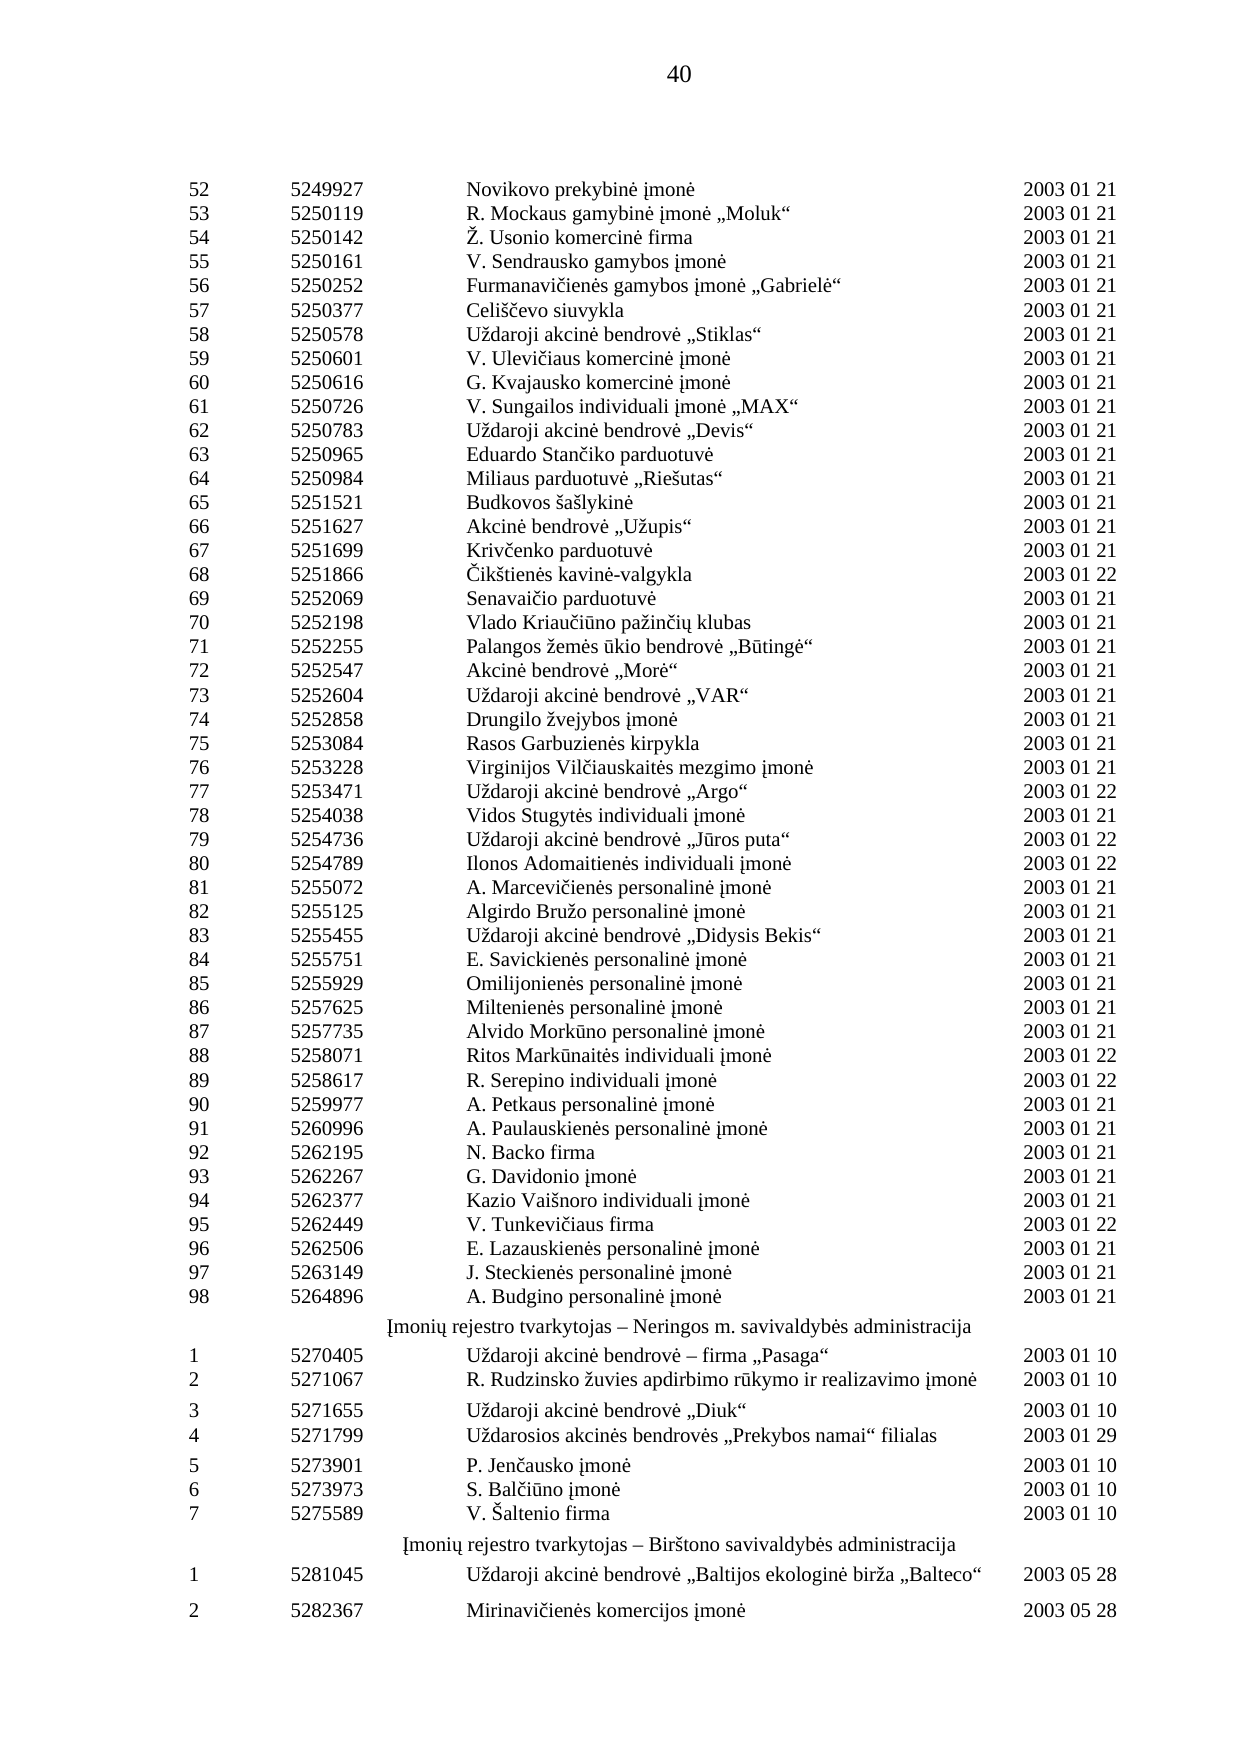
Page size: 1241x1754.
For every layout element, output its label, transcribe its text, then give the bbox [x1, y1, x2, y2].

table_cell 87 [177, 1019, 279, 1043]
table_cell 75 [177, 731, 279, 755]
table_cell 2003 01 21 [1012, 707, 1181, 731]
table_cell 5251699 [279, 538, 455, 562]
table_cell 58 [177, 322, 279, 346]
table_cell N. Backo firma [455, 1140, 1012, 1164]
table_cell 2003 01 21 [1012, 370, 1181, 394]
table_cell 5270405 [279, 1343, 455, 1367]
table_cell 5252604 [279, 683, 455, 707]
table_cell 5250578 [279, 322, 455, 346]
table_cell 5253228 [279, 755, 455, 779]
table_cell 91 [177, 1116, 279, 1140]
table_cell 2003 01 21 [1012, 731, 1181, 755]
table_cell Novikovo prekybinė įmonė [455, 177, 1012, 201]
table_cell 83 [177, 923, 279, 947]
table_cell 5255125 [279, 899, 455, 923]
table_cell Uždarosios akcinės bendrovės „Prekybos namai“ filialas [455, 1423, 1012, 1453]
table_cell 5262449 [279, 1212, 455, 1236]
table_cell Uždaroji akcinė bendrovė „Didysis Bekis“ [455, 923, 1012, 947]
table_cell R. Serepino individuali įmonė [455, 1068, 1012, 1092]
table_cell 2003 01 21 [1012, 947, 1181, 971]
table_cell 2003 01 21 [1012, 514, 1181, 538]
table_cell Budkovos šašlykinė [455, 490, 1012, 514]
table_cell J. Steckienės personalinė įmonė [455, 1260, 1012, 1284]
table_cell 2003 01 21 [1012, 418, 1181, 442]
table_cell 5263149 [279, 1260, 455, 1284]
table_cell 2003 01 21 [1012, 249, 1181, 273]
table_cell 2003 01 21 [1012, 298, 1181, 322]
table_cell A. Petkaus personalinė įmonė [455, 1092, 1012, 1116]
table_cell Uždaroji akcinė bendrovė „Devis“ [455, 418, 1012, 442]
table_cell 5271799 [279, 1423, 455, 1453]
table_cell 5250726 [279, 394, 455, 418]
table_cell 59 [177, 346, 279, 370]
table_cell 2003 01 10 [1012, 1501, 1181, 1525]
table_cell Vlado Kriaučiūno pažinčių klubas [455, 610, 1012, 634]
table_cell 78 [177, 803, 279, 827]
table_cell R. Rudzinsko žuvies apdirbimo rūkymo ir realizavimo įmonė [455, 1367, 1012, 1398]
table_cell 2003 01 21 [1012, 1116, 1181, 1140]
table_cell 5250377 [279, 298, 455, 322]
table_cell 2003 01 22 [1012, 1068, 1181, 1092]
table_cell 72 [177, 659, 279, 682]
table_cell 5254736 [279, 827, 455, 851]
table_cell 2003 01 22 [1012, 562, 1181, 586]
table_cell 89 [177, 1068, 279, 1092]
table_cell Įmonių rejestro tvarkytojas – Neringos m. savivaldybės administracija [177, 1308, 1181, 1343]
table_cell Eduardo Stančiko parduotuvė [455, 442, 1012, 466]
table_cell 2003 01 21 [1012, 659, 1181, 682]
table_cell 5252069 [279, 586, 455, 610]
table_cell 5250965 [279, 442, 455, 466]
table_cell 57 [177, 298, 279, 322]
table_cell 5264896 [279, 1284, 455, 1308]
table_cell 2003 01 21 [1012, 1236, 1181, 1260]
table_cell 82 [177, 899, 279, 923]
table_cell Virginijos Vilčiauskaitės mezgimo įmonė [455, 755, 1012, 779]
table_cell 98 [177, 1284, 279, 1308]
table_cell 92 [177, 1140, 279, 1164]
table_cell 96 [177, 1236, 279, 1260]
table_cell Vidos Stugytės individuali įmonė [455, 803, 1012, 827]
table_cell 53 [177, 201, 279, 225]
table_cell S. Balčiūno įmonė [455, 1477, 1012, 1501]
table_cell Uždaroji akcinė bendrovė „Argo“ [455, 779, 1012, 803]
table_cell 5254789 [279, 851, 455, 875]
table_cell 5255929 [279, 971, 455, 995]
table_cell Ritos Markūnaitės individuali įmonė [455, 1044, 1012, 1067]
table_cell 5252858 [279, 707, 455, 731]
table_cell 1 [177, 1343, 279, 1367]
table_cell 5262267 [279, 1164, 455, 1188]
table_cell 6 [177, 1477, 279, 1501]
table_cell 2003 01 10 [1012, 1343, 1181, 1367]
table_cell 2003 01 21 [1012, 683, 1181, 707]
table_cell Akcinė bendrovė „Morė“ [455, 659, 1012, 682]
table_cell 88 [177, 1044, 279, 1067]
table_cell 2003 01 21 [1012, 274, 1181, 297]
table_cell Mirinavičienės komercijos įmonė [455, 1598, 1012, 1622]
table_cell 5257735 [279, 1019, 455, 1043]
table_cell 69 [177, 586, 279, 610]
table_cell V. Tunkevičiaus firma [455, 1212, 1012, 1236]
table_cell 5255751 [279, 947, 455, 971]
table_cell 2003 01 21 [1012, 1284, 1181, 1308]
table_cell 5262195 [279, 1140, 455, 1164]
table_cell A. Paulauskienės personalinė įmonė [455, 1116, 1012, 1140]
table_cell 5251866 [279, 562, 455, 586]
table_cell Ž. Usonio komercinė firma [455, 225, 1012, 249]
table_cell 5253471 [279, 779, 455, 803]
table_cell Uždaroji akcinė bendrovė „Baltijos ekologinė birža „Balteco“ [455, 1562, 1012, 1598]
table_cell 61 [177, 394, 279, 418]
table_cell 56 [177, 274, 279, 297]
table_cell 5249927 [279, 177, 455, 201]
table_cell 68 [177, 562, 279, 586]
table_cell 1 [177, 1562, 279, 1598]
table_cell 63 [177, 442, 279, 466]
table_cell 5271067 [279, 1367, 455, 1398]
table_cell 2003 01 21 [1012, 322, 1181, 346]
table_cell 2003 01 21 [1012, 1260, 1181, 1284]
table_cell 5271655 [279, 1399, 455, 1422]
table_cell R. Mockaus gamybinė įmonė „Moluk“ [455, 201, 1012, 225]
table_cell 55 [177, 249, 279, 273]
table_cell Omilijonienės personalinė įmonė [455, 971, 1012, 995]
table_cell 2003 01 21 [1012, 923, 1181, 947]
table_cell G. Davidonio įmonė [455, 1164, 1012, 1188]
table_cell 2003 01 21 [1012, 466, 1181, 490]
table_cell 5275589 [279, 1501, 455, 1525]
table_cell 2003 01 22 [1012, 779, 1181, 803]
table_cell 5250984 [279, 466, 455, 490]
table_cell 2003 01 21 [1012, 201, 1181, 225]
table_cell Ilonos Adomaitienės individuali įmonė [455, 851, 1012, 875]
table_cell E. Lazauskienės personalinė įmonė [455, 1236, 1012, 1260]
table_cell 62 [177, 418, 279, 442]
table_cell 2003 01 21 [1012, 634, 1181, 658]
table_cell 5251521 [279, 490, 455, 514]
table_cell 90 [177, 1092, 279, 1116]
table_cell 93 [177, 1164, 279, 1188]
table_cell 5250616 [279, 370, 455, 394]
table_cell 66 [177, 514, 279, 538]
table_cell 5273973 [279, 1477, 455, 1501]
table_cell V. Sendrausko gamybos įmonė [455, 249, 1012, 273]
table_cell 5250601 [279, 346, 455, 370]
table_cell 5258617 [279, 1068, 455, 1092]
table_cell 80 [177, 851, 279, 875]
table_cell 2003 01 21 [1012, 610, 1181, 634]
table_cell Krivčenko parduotuvė [455, 538, 1012, 562]
table_cell 2003 01 22 [1012, 1044, 1181, 1067]
table_cell 52 [177, 177, 279, 201]
table_cell Rasos Garbuzienės kirpykla [455, 731, 1012, 755]
table_cell 2003 01 10 [1012, 1477, 1181, 1501]
table_cell 73 [177, 683, 279, 707]
table_cell 70 [177, 610, 279, 634]
table_cell 5251627 [279, 514, 455, 538]
table_cell 2003 01 21 [1012, 1140, 1181, 1164]
table_cell G. Kvajausko komercinė įmonė [455, 370, 1012, 394]
table_cell 2 [177, 1367, 279, 1398]
table_cell 5259977 [279, 1092, 455, 1116]
table_cell 5250119 [279, 201, 455, 225]
table_cell Uždaroji akcinė bendrovė – firma „Pasaga“ [455, 1343, 1012, 1367]
table_cell Uždaroji akcinė bendrovė „Stiklas“ [455, 322, 1012, 346]
table_cell 2003 01 29 [1012, 1423, 1181, 1453]
table_cell 2003 01 21 [1012, 803, 1181, 827]
table_cell 76 [177, 755, 279, 779]
table_cell 2003 01 21 [1012, 538, 1181, 562]
table_cell 2 [177, 1598, 279, 1622]
table_cell Algirdo Bružo personalinė įmonė [455, 899, 1012, 923]
table_cell A. Marcevičienės personalinė įmonė [455, 875, 1012, 899]
table_cell 54 [177, 225, 279, 249]
table_cell Drungilo žvejybos įmonė [455, 707, 1012, 731]
table_cell Alvido Morkūno personalinė įmonė [455, 1019, 1012, 1043]
table_cell 5250783 [279, 418, 455, 442]
table_cell 5250142 [279, 225, 455, 249]
table_cell 2003 05 28 [1012, 1598, 1181, 1622]
table_cell 64 [177, 466, 279, 490]
table_cell 5262377 [279, 1188, 455, 1212]
table_cell 5257625 [279, 995, 455, 1019]
table_cell 5255072 [279, 875, 455, 899]
table_cell 2003 01 21 [1012, 346, 1181, 370]
table_cell 5281045 [279, 1562, 455, 1598]
table_cell 2003 01 21 [1012, 1092, 1181, 1116]
table_cell 5252547 [279, 659, 455, 682]
table_cell Senavaičio parduotuvė [455, 586, 1012, 610]
table_cell 5260996 [279, 1116, 455, 1140]
table_cell 77 [177, 779, 279, 803]
table_cell Palangos žemės ūkio bendrovė „Būtingė“ [455, 634, 1012, 658]
table_cell 94 [177, 1188, 279, 1212]
table_cell 2003 01 10 [1012, 1399, 1181, 1422]
table_cell 3 [177, 1399, 279, 1422]
table_cell 2003 01 21 [1012, 875, 1181, 899]
table_cell 2003 01 22 [1012, 827, 1181, 851]
table_cell 2003 01 21 [1012, 899, 1181, 923]
table_cell E. Savickienės personalinė įmonė [455, 947, 1012, 971]
table_cell A. Budgino personalinė įmonė [455, 1284, 1012, 1308]
table_cell Akcinė bendrovė „Užupis“ [455, 514, 1012, 538]
table_cell 81 [177, 875, 279, 899]
table_cell 5250252 [279, 274, 455, 297]
table_cell 2003 01 21 [1012, 1019, 1181, 1043]
table_cell 2003 01 10 [1012, 1367, 1181, 1398]
table_cell 84 [177, 947, 279, 971]
table_cell 60 [177, 370, 279, 394]
table_cell 5273901 [279, 1453, 455, 1477]
table_cell 5250161 [279, 249, 455, 273]
table_cell Furmanavičienės gamybos įmonė „Gabrielė“ [455, 274, 1012, 297]
table_cell 2003 01 21 [1012, 755, 1181, 779]
table_cell Uždaroji akcinė bendrovė „Jūros puta“ [455, 827, 1012, 851]
table_cell Čikštienės kavinė-valgykla [455, 562, 1012, 586]
table_cell 2003 01 21 [1012, 971, 1181, 995]
table_cell 2003 01 21 [1012, 225, 1181, 249]
table_cell 2003 01 21 [1012, 995, 1181, 1019]
table_cell 74 [177, 707, 279, 731]
table_cell 71 [177, 634, 279, 658]
table_cell 2003 01 21 [1012, 490, 1181, 514]
table_cell Miliaus parduotuvė „Riešutas“ [455, 466, 1012, 490]
table_cell 5253084 [279, 731, 455, 755]
table_cell 4 [177, 1423, 279, 1453]
table_cell V. Šaltenio firma [455, 1501, 1012, 1525]
table_cell P. Jenčausko įmonė [455, 1453, 1012, 1477]
table_cell 5252198 [279, 610, 455, 634]
table_cell 2003 01 21 [1012, 1188, 1181, 1212]
table_cell 2003 01 22 [1012, 851, 1181, 875]
table_cell 5252255 [279, 634, 455, 658]
table_cell 2003 01 21 [1012, 586, 1181, 610]
table_cell 2003 05 28 [1012, 1562, 1181, 1598]
table_cell 65 [177, 490, 279, 514]
table_cell 2003 01 21 [1012, 442, 1181, 466]
table_cell V. Ulevičiaus komercinė įmonė [455, 346, 1012, 370]
table_cell 86 [177, 995, 279, 1019]
table_cell 5282367 [279, 1598, 455, 1622]
table_cell 5258071 [279, 1044, 455, 1067]
table_cell 2003 01 21 [1012, 394, 1181, 418]
table_cell V. Sungailos individuali įmonė „MAX“ [455, 394, 1012, 418]
table_cell 95 [177, 1212, 279, 1236]
table_cell 2003 01 22 [1012, 1212, 1181, 1236]
table_cell 5262506 [279, 1236, 455, 1260]
table_cell 2003 01 21 [1012, 1164, 1181, 1188]
table_cell 5255455 [279, 923, 455, 947]
table_cell 67 [177, 538, 279, 562]
table_cell Celiščevo siuvykla [455, 298, 1012, 322]
table_cell 79 [177, 827, 279, 851]
table_cell 7 [177, 1501, 279, 1525]
table_cell 5 [177, 1453, 279, 1477]
table_cell 2003 01 21 [1012, 177, 1181, 201]
table_cell 2003 01 10 [1012, 1453, 1181, 1477]
table_cell 85 [177, 971, 279, 995]
table_cell Uždaroji akcinė bendrovė „VAR“ [455, 683, 1012, 707]
table_cell Uždaroji akcinė bendrovė „Diuk“ [455, 1399, 1012, 1422]
table_cell 97 [177, 1260, 279, 1284]
table_cell 5254038 [279, 803, 455, 827]
table_cell Kazio Vaišnoro individuali įmonė [455, 1188, 1012, 1212]
table_cell Įmonių rejestro tvarkytojas – Birštono savivaldybės administracija [177, 1525, 1181, 1562]
table_cell Miltenienės personalinė įmonė [455, 995, 1012, 1019]
